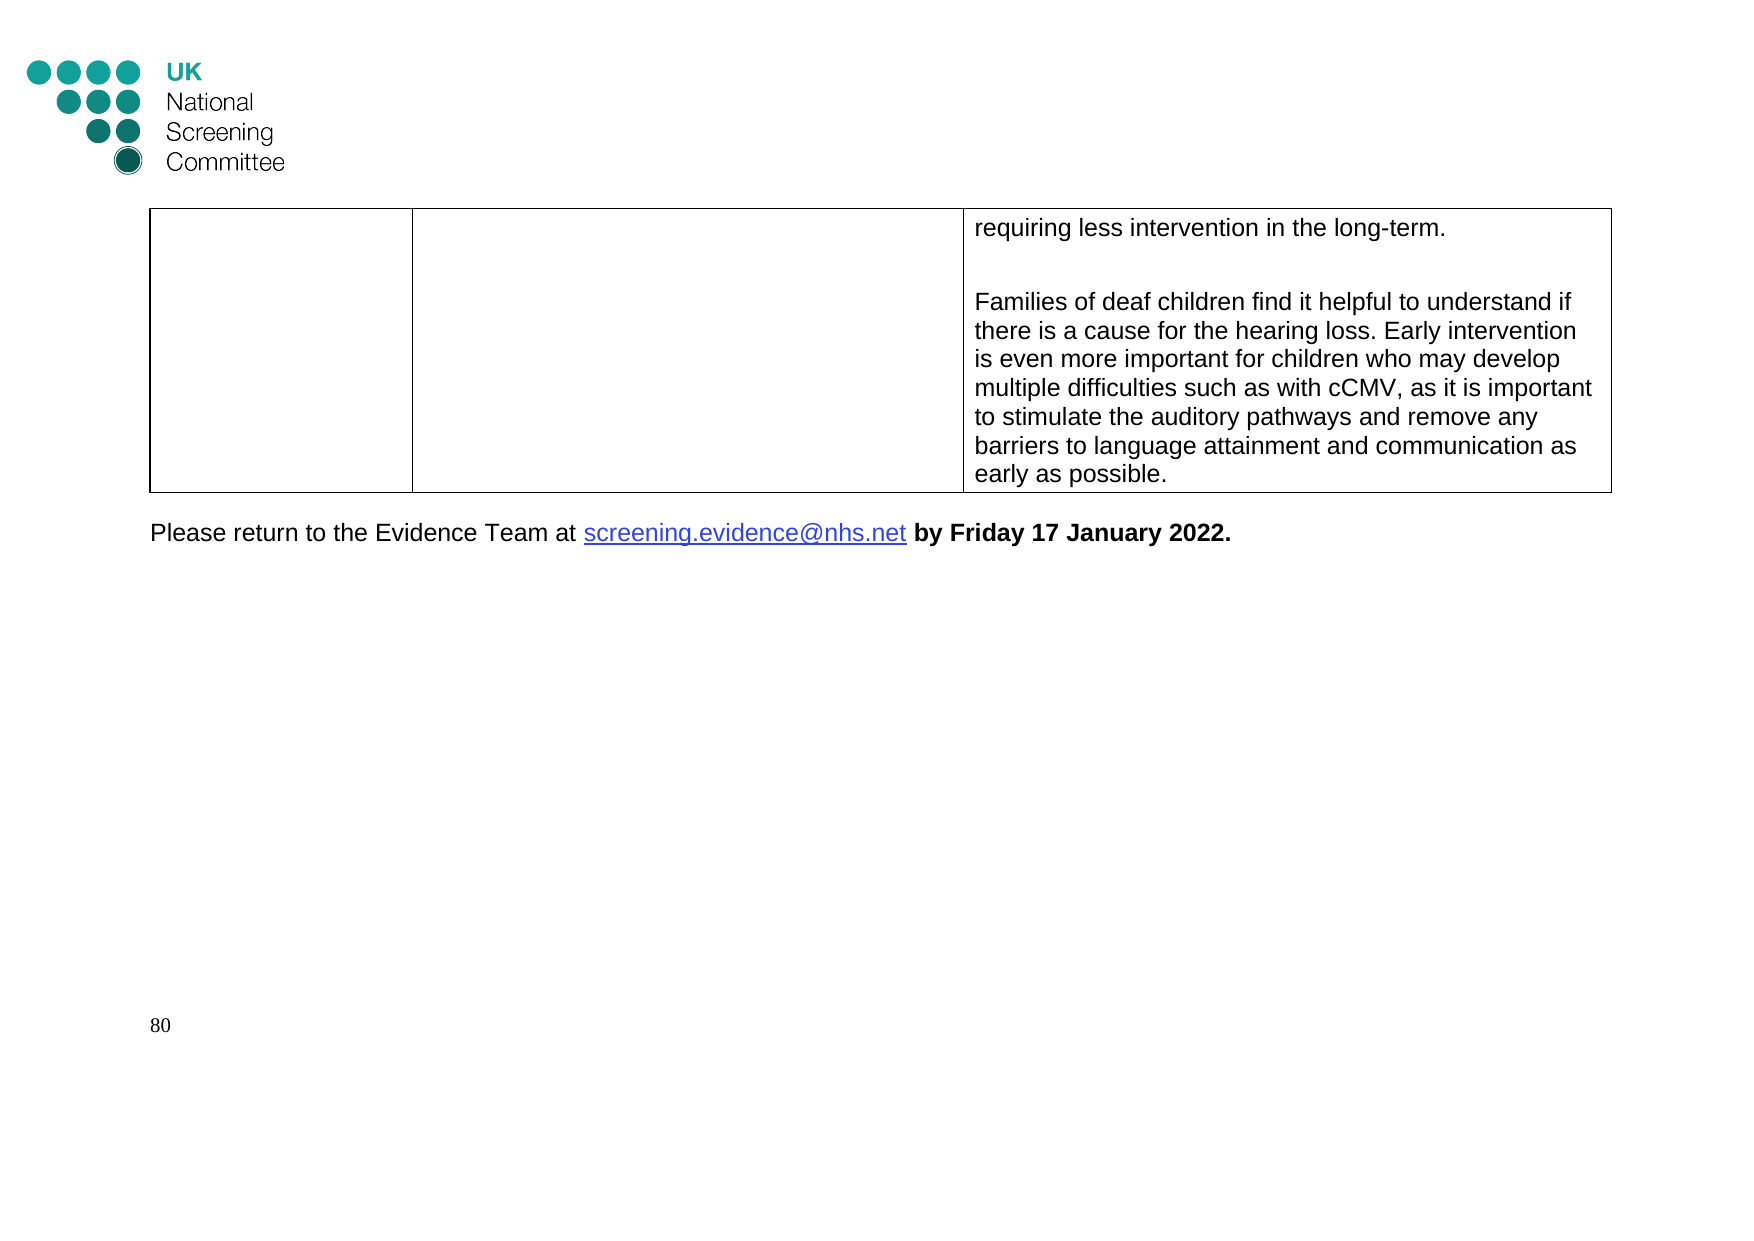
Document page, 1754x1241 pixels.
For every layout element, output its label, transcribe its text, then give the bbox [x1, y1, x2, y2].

table_cell [151, 209, 412, 492]
text Please return to the Evidence Team at screening.evidence@nhs.net by Friday 17 January 2022. [150, 518, 1604, 547]
table_cell [413, 209, 963, 492]
table_cell requiring less intervention in the long-term. Families of deaf children find it helpful to understand if there is a cause for the hearing loss. Early intervention is even more important for children who may develop multiple difficulties such as with cCMV, as it is important to stimulate the auditory pathways and remove any barriers to language attainment and communication as early as possible. [964, 209, 1611, 492]
